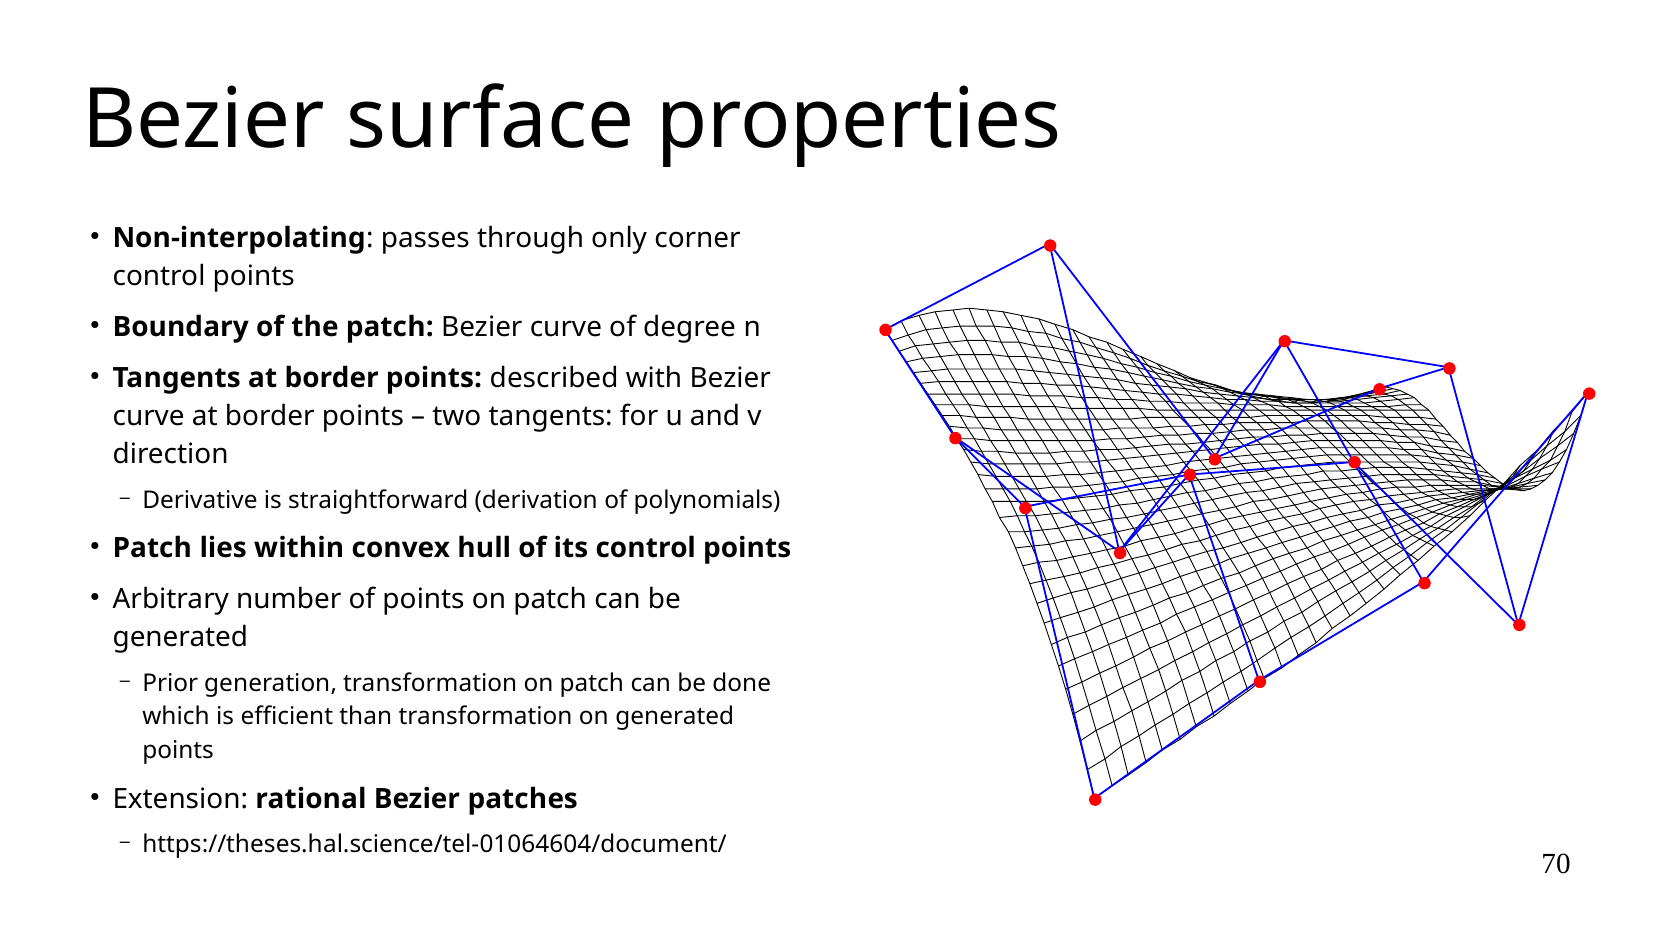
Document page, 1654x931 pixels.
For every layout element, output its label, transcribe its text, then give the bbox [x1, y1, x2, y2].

title Bezier surface properties [82, 37, 1571, 193]
list Non-interpolating: passes through only corner control points Boundary of the patch: Bezier curve of degree n Tangents at border points: described with Bezier curve at border points – two tangents: for u and v direction Derivative is straightforward (derivation of polynomials) Patch lies within convex hull of its control points Arbitrary number of points on patch can be generated Prior generation, transformation on patch can be done which is efficient than transformation on generated points Extension: rational Bezier patches https://theses.hal.science/tel-01064604/document/ [82, 217, 796, 916]
picture [869, 225, 1606, 818]
